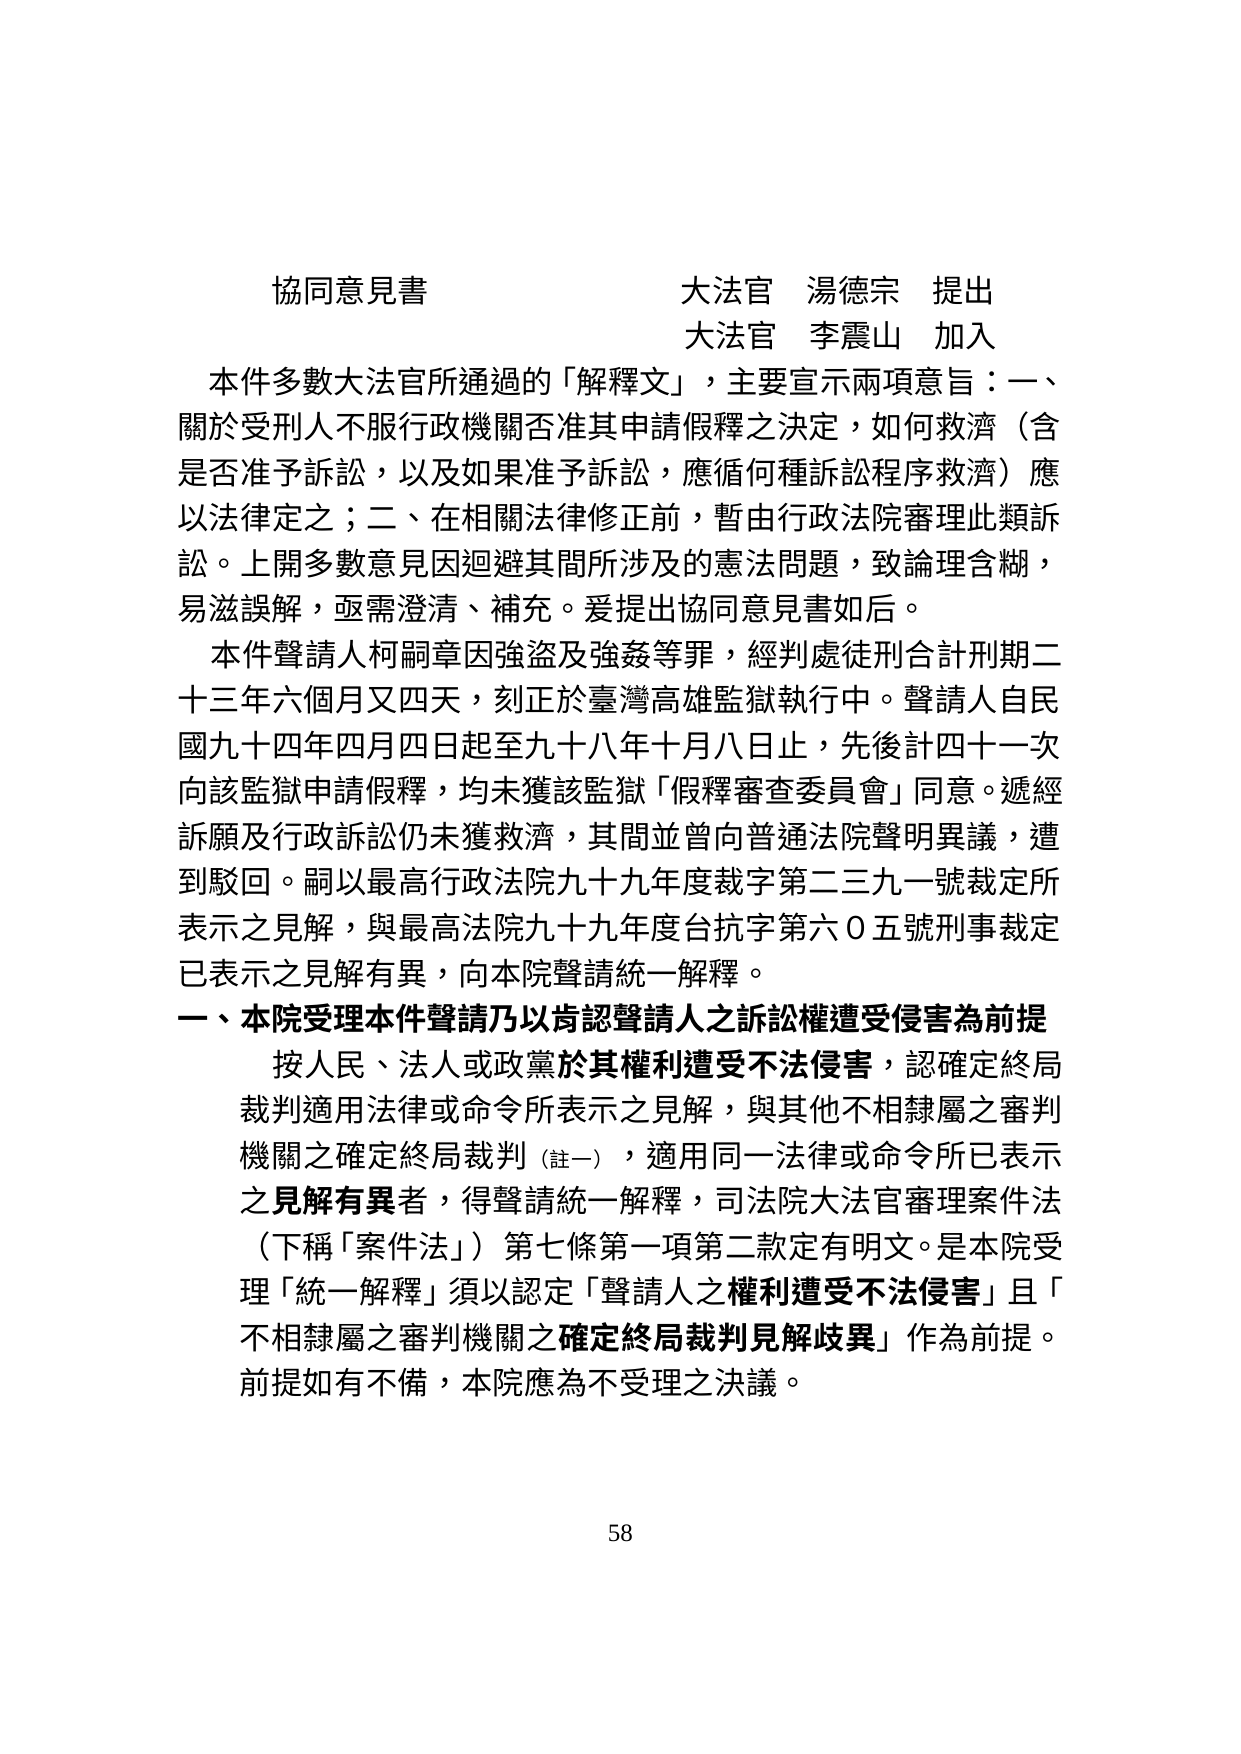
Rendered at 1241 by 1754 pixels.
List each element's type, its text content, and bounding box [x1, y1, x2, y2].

text 本件聲請人柯嗣章因強盜及強姦等罪，經判處徒刑合計刑期二十三年六個月又四天，刻正於臺灣高雄監獄執行中。聲請人自民國九十四年四月四日起至九十八年十月八日止，先後計四十一次向該監獄申請假釋，均未獲該監獄「假釋審查委員會」同意。遞經訴願及行政訴訟仍未獲救濟，其間並曾向普通法院聲明異議，遭到駁回。嗣以最高行政法院九十九年度裁字第二三九一號裁定所表示之見解，與最高法院九十九年度台抗字第六０五號刑事裁定已表示之見解有異，向本院聲請統一解釋。 [177, 630, 1063, 994]
text 按人民、法人或政黨於其權利遭受不法侵害，認確定終局裁判適用法律或命令所表示之見解，與其他不相隸屬之審判機關之確定終局裁判（註一），適用同一法律或命令所已表示之見解有異者，得聲請統一解釋，司法院大法官審理案件法（下稱「案件法」）第七條第一項第二款定有明文。是本院受理「統一解釋」須以認定「聲請人之權利遭受不法侵害」且「不相隸屬之審判機關之確定終局裁判見解歧異」作為前提。前提如有不備，本院應為不受理之決議。 [239, 1040, 1063, 1404]
text 本件多數大法官所通過的「解釋文」，主要宣示兩項意旨：一、關於受刑人不服行政機關否准其申請假釋之決定，如何救濟（含是否准予訴訟，以及如果准予訴訟，應循何種訴訟程序救濟）應以法律定之；二、在相關法律修正前，暫由行政法院審理此類訴訟。上開多數意見因迴避其間所涉及的憲法問題，致論理含糊，易滋誤解，亟需澄清、補充。爰提出協同意見書如后。 [177, 357, 1063, 630]
text 協同意見書 大法官 湯德宗 提出 [272, 266, 996, 311]
text 大法官 李震山 加入 [277, 311, 996, 357]
text 一、本院受理本件聲請乃以肯認聲請人之訴訟權遭受侵害為前提 [177, 994, 1063, 1040]
